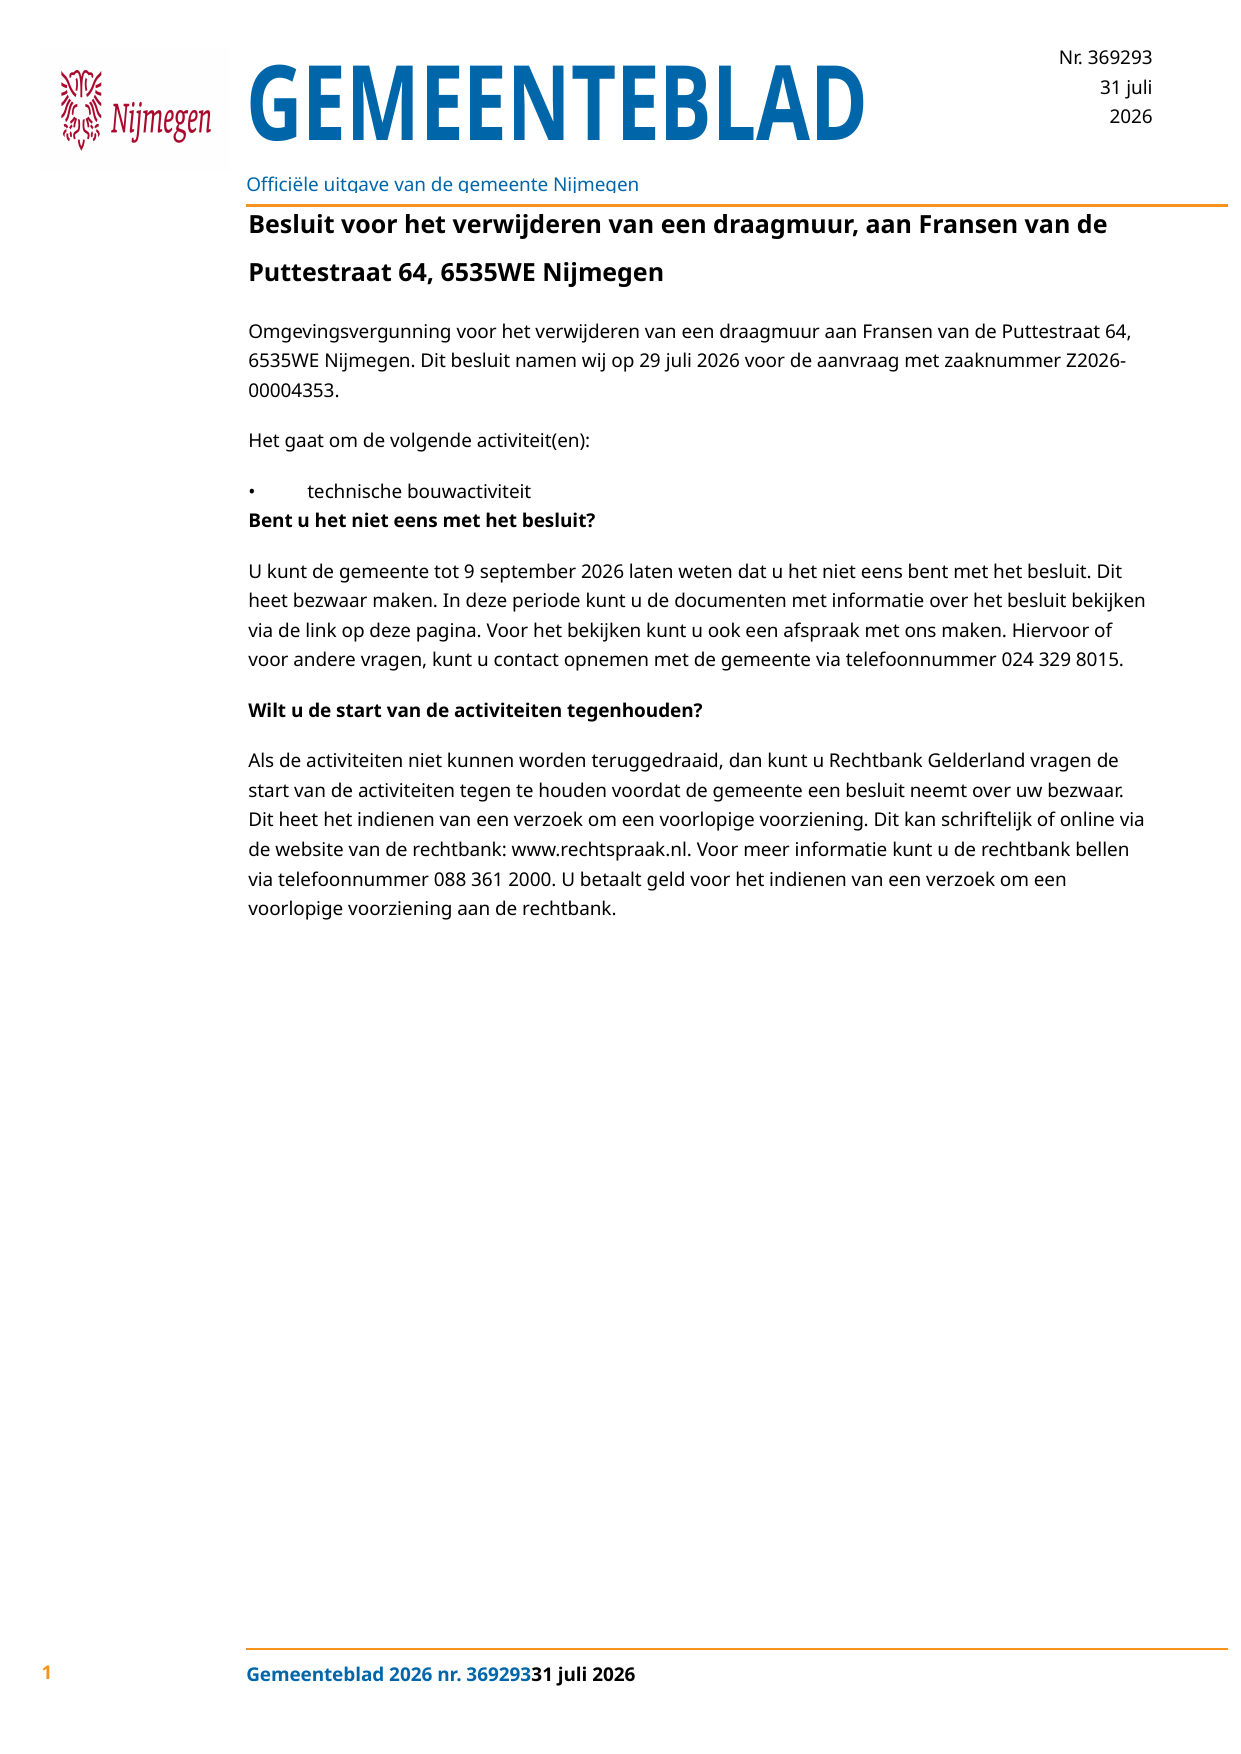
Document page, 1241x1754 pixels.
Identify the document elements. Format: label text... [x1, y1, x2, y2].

text Wilt u de start van de activiteiten tegenhouden? [248, 697, 1152, 723]
text Bent u het niet eens met het besluit? [248, 507, 1152, 533]
text Omgevingsvergunning voor het verwijderen van een draagmuur aan Fransen van de Puttestraat 64, 6535WE Nijmegen. Dit besluit namen wij op 29 juli 2026 voor de aanvraag met zaaknummer Z2026-00004353. [248, 318, 1152, 403]
text Besluit voor het verwijderen van een draagmuur, aan Fransen van de Puttestraat 64, 6535WE Nijmegen [248, 207, 1152, 288]
text Het gaat om de volgende activiteit(en): [248, 427, 1152, 453]
picture [41, 47, 231, 172]
text U kunt de gemeente tot 9 september 2026 laten weten dat u het niet eens bent met het besluit. Dit heet bezwaar maken. In deze periode kunt u de documenten met informatie over het besluit bekijken via de link op deze pagina. Voor het bekijken kunt u ook een afspraak met ons maken. Hiervoor of voor andere vragen, kunt u contact opnemen met de gemeente via telefoonnummer 024 329 8015. [248, 558, 1152, 672]
list technische bouwactiviteit [248, 478, 1152, 504]
text Als de activiteiten niet kunnen worden teruggedraaid, dan kunt u Rechtbank Gelderland vragen de start van de activiteiten tegen te houden voordat de gemeente een besluit neemt over uw bezwaar. Dit heet het indienen van een verzoek om een voorlopige voorziening. Dit kan schriftelijk of online via de website van de rechtbank: www.rechtspraak.nl. Voor meer informatie kunt u de rechtbank bellen via telefoonnummer 088 361 2000. U betaalt geld voor het indienen van een verzoek om een voorlopige voorziening aan de rechtbank. [248, 747, 1152, 921]
